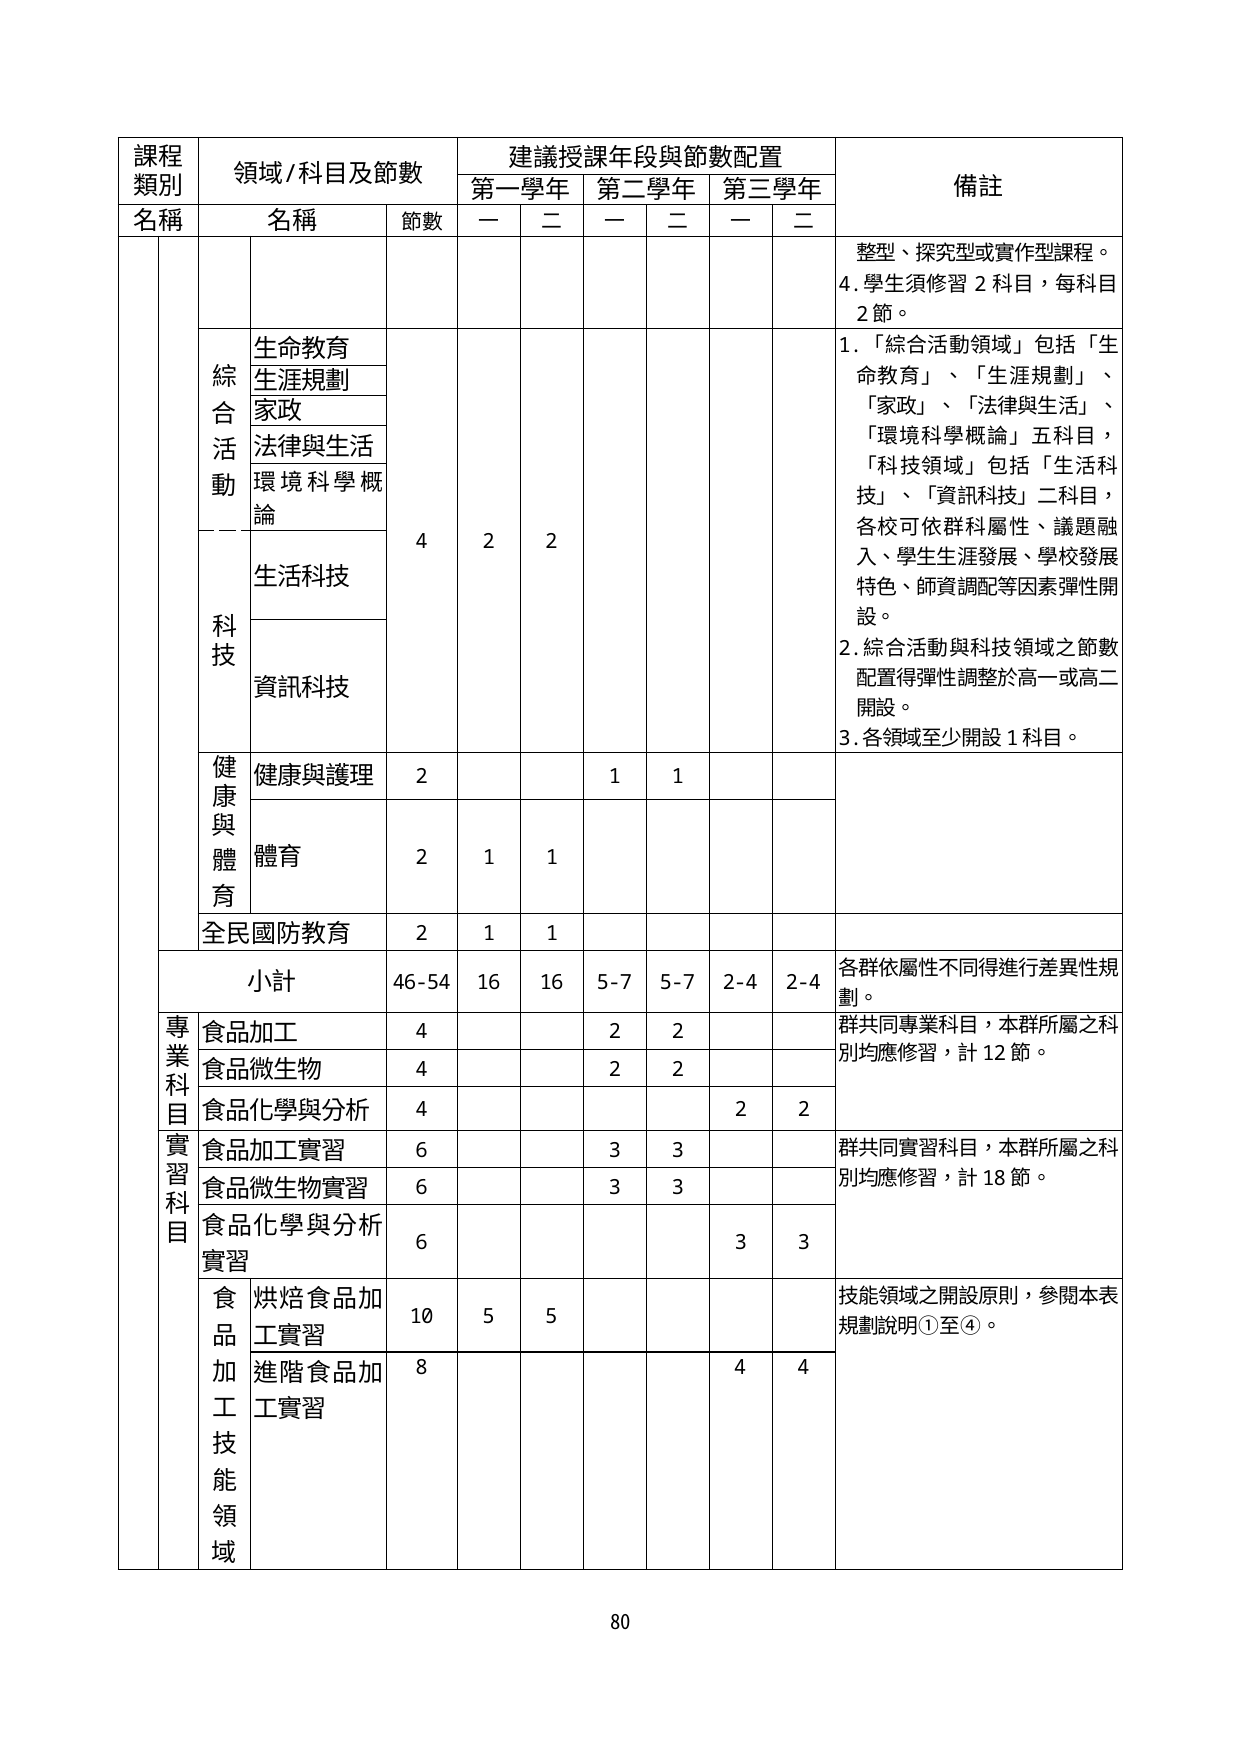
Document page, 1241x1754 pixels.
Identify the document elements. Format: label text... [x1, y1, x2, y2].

table_cell [836, 914, 1122, 950]
table_cell [119, 237, 158, 1569]
table_cell 4 [387, 1087, 457, 1130]
table_cell 5-7 [647, 951, 709, 1012]
table_cell [647, 1279, 709, 1351]
table_cell [521, 1050, 583, 1086]
table_cell [584, 914, 646, 950]
table_cell 2 [584, 1050, 646, 1086]
table_cell 健康與護理 [251, 753, 386, 799]
table_cell 一 [458, 205, 520, 236]
table_cell 2 [647, 1013, 709, 1049]
table_cell [710, 800, 772, 913]
table_cell 一 [584, 205, 646, 236]
table_cell 專業科目 [159, 1013, 198, 1130]
table_cell 3 [773, 1205, 835, 1278]
table_cell 4 [387, 329, 457, 752]
table_cell [710, 753, 772, 799]
table_cell [521, 1013, 583, 1049]
table_cell 整型、探究型或實作型課程。 4.學生須修習2科目，每科目2節。 [836, 237, 1122, 327]
table_cell 綜合 活動 [199, 329, 250, 530]
table_cell 食品加工 [199, 1013, 386, 1049]
table_cell 4 [387, 1050, 457, 1086]
table_cell 環境科學概論 [251, 464, 386, 530]
table_cell 2 [773, 1087, 835, 1130]
table_cell [710, 329, 772, 752]
table_cell [647, 914, 709, 950]
table_cell [710, 1013, 772, 1049]
table_cell 資訊科技 [251, 620, 386, 752]
table_cell [458, 1050, 520, 1086]
table_cell 3 [647, 1131, 709, 1167]
table_cell 2 [647, 1050, 709, 1086]
table_cell [458, 1353, 520, 1569]
table_cell 食品微生物 [199, 1050, 386, 1086]
table_cell [251, 237, 386, 327]
table_header 建議授課年段與節數配置 [458, 138, 835, 174]
table_cell [773, 1013, 835, 1049]
table_cell [584, 1087, 646, 1130]
table_cell 2 [387, 753, 457, 799]
table_cell [647, 237, 709, 327]
table_cell [773, 800, 835, 913]
table_cell 群共同專業科目，本群所屬之科別均應修習，計12節。 [836, 1013, 1122, 1130]
table_cell [584, 329, 646, 752]
table_cell 家政 [251, 396, 386, 425]
table_cell [199, 237, 250, 327]
table_cell 體育 [251, 800, 386, 913]
table_cell 科技 [199, 530, 250, 752]
table_cell 1 [521, 914, 583, 950]
table_cell 4 [773, 1353, 835, 1569]
table_cell 1 [521, 800, 583, 913]
table_cell [458, 753, 520, 799]
table_cell 技能領域之開設原則，參閱本表規劃說明①至④。 [836, 1279, 1122, 1569]
table_header 備註 [836, 138, 1122, 236]
table_cell 生命教育 [251, 329, 386, 365]
table_cell 2 [521, 329, 583, 752]
table_cell [710, 914, 772, 950]
table_cell 各群依屬性不同得進行差異性規劃。 [836, 951, 1122, 1012]
table_cell [773, 329, 835, 752]
table_cell 8 [387, 1353, 457, 1569]
table_cell 二 [647, 205, 709, 236]
table_cell 4 [387, 1013, 457, 1049]
table_cell [458, 237, 520, 327]
table_cell [521, 237, 583, 327]
table_cell 1 [647, 753, 709, 799]
table_cell 食品微生物實習 [199, 1168, 386, 1204]
table_cell 一 [710, 205, 772, 236]
table_cell [836, 753, 1122, 913]
table_cell 2-4 [710, 951, 772, 1012]
table_cell [710, 1168, 772, 1204]
table_cell 3 [710, 1205, 772, 1278]
table_cell 生活科技 [251, 531, 386, 618]
table_cell 法律與生活 [251, 426, 386, 462]
table_cell 食品化學與分析實習 [199, 1205, 386, 1278]
table_cell [773, 1050, 835, 1086]
table_cell 群共同實習科目，本群所屬之科別均應修習，計18節。 [836, 1131, 1122, 1278]
table_cell [773, 1131, 835, 1167]
table_cell [710, 1279, 772, 1351]
table_cell [521, 1353, 583, 1569]
table_cell 2 [387, 914, 457, 950]
table_cell 生涯規劃 [251, 366, 386, 395]
table_cell 食品加工實習 [199, 1131, 386, 1167]
table_cell [647, 1205, 709, 1278]
table_cell 5 [458, 1279, 520, 1351]
table_cell 1 [584, 753, 646, 799]
table_cell 節數 [387, 205, 457, 236]
table_cell 1 [458, 914, 520, 950]
table_cell 全民國防教育 [199, 914, 386, 950]
table_cell 3 [584, 1131, 646, 1167]
table_cell [710, 1050, 772, 1086]
table_header 領域/科目及節數 [199, 138, 457, 204]
table_cell [647, 329, 709, 752]
table_cell 3 [647, 1168, 709, 1204]
table_cell [647, 1353, 709, 1569]
table_cell 5 [521, 1279, 583, 1351]
table_cell 名稱 [199, 205, 386, 236]
table_cell 3 [584, 1168, 646, 1204]
table_cell 6 [387, 1168, 457, 1204]
table_cell [584, 1279, 646, 1351]
table_cell [458, 1168, 520, 1204]
table_cell [584, 1205, 646, 1278]
table_cell [458, 1205, 520, 1278]
table_cell [159, 237, 198, 950]
table_cell 進階食品加工實習 [251, 1353, 386, 1569]
table_cell 1 [458, 800, 520, 913]
table_cell 46-54 [387, 951, 457, 1012]
table_cell [773, 237, 835, 327]
table_cell 健康與 體育 [199, 753, 250, 913]
table_cell [710, 237, 772, 327]
table_cell [458, 1131, 520, 1167]
table_cell [387, 237, 457, 327]
table_cell 16 [458, 951, 520, 1012]
table_cell 食品化學與分析 [199, 1087, 386, 1130]
table_cell 1.「綜合活動領域」包括「生命教育」、「生涯規劃」、「家政」、「法律與生活」、「環境科學概論」五科目，「科技領域」包括「生活科技」、「資訊科技」二科目，各校可依群科屬性、議題融入、學生生涯發展、學校發展特色、師資調配等因素彈性開設。 2.綜合活動與科技領域之節數配置得彈性調整於高一或高二開設。 3.各領域至少開設1科目。 [836, 329, 1122, 752]
table_cell 10 [387, 1279, 457, 1351]
table_cell [458, 1013, 520, 1049]
table_cell 名稱 [119, 205, 198, 236]
table_cell 第二學年 [584, 175, 709, 204]
table_cell 16 [521, 951, 583, 1012]
table_cell 5-7 [584, 951, 646, 1012]
table_cell 第一學年 [458, 175, 583, 204]
table_cell 實習科目 [159, 1131, 198, 1569]
table_cell [773, 1168, 835, 1204]
table_cell 6 [387, 1205, 457, 1278]
table_cell [773, 914, 835, 950]
table_cell 二 [521, 205, 583, 236]
table_cell 二 [773, 205, 835, 236]
table_cell [584, 1353, 646, 1569]
table_cell 食品加工技能領域 [199, 1279, 250, 1569]
table_cell [773, 753, 835, 799]
table_cell [458, 1087, 520, 1130]
table_header 課程類別 [119, 138, 198, 204]
table_cell [521, 753, 583, 799]
table_cell [521, 1168, 583, 1204]
table_cell [647, 800, 709, 913]
table_cell [773, 1279, 835, 1351]
table_cell [584, 800, 646, 913]
table_cell 4 [710, 1353, 772, 1569]
table_cell [584, 237, 646, 327]
table_cell 第三學年 [710, 175, 835, 204]
table_cell 2 [387, 800, 457, 913]
table_cell 烘焙食品加工實習 [251, 1279, 386, 1351]
table_cell 2 [584, 1013, 646, 1049]
table_cell [521, 1131, 583, 1167]
table_cell 小計 [159, 951, 386, 1012]
table_cell [521, 1087, 583, 1130]
table_cell [521, 1205, 583, 1278]
table_cell [647, 1087, 709, 1130]
table_cell 2 [710, 1087, 772, 1130]
table_cell 6 [387, 1131, 457, 1167]
table_cell 2-4 [773, 951, 835, 1012]
table_cell 2 [458, 329, 520, 752]
table_cell [710, 1131, 772, 1167]
